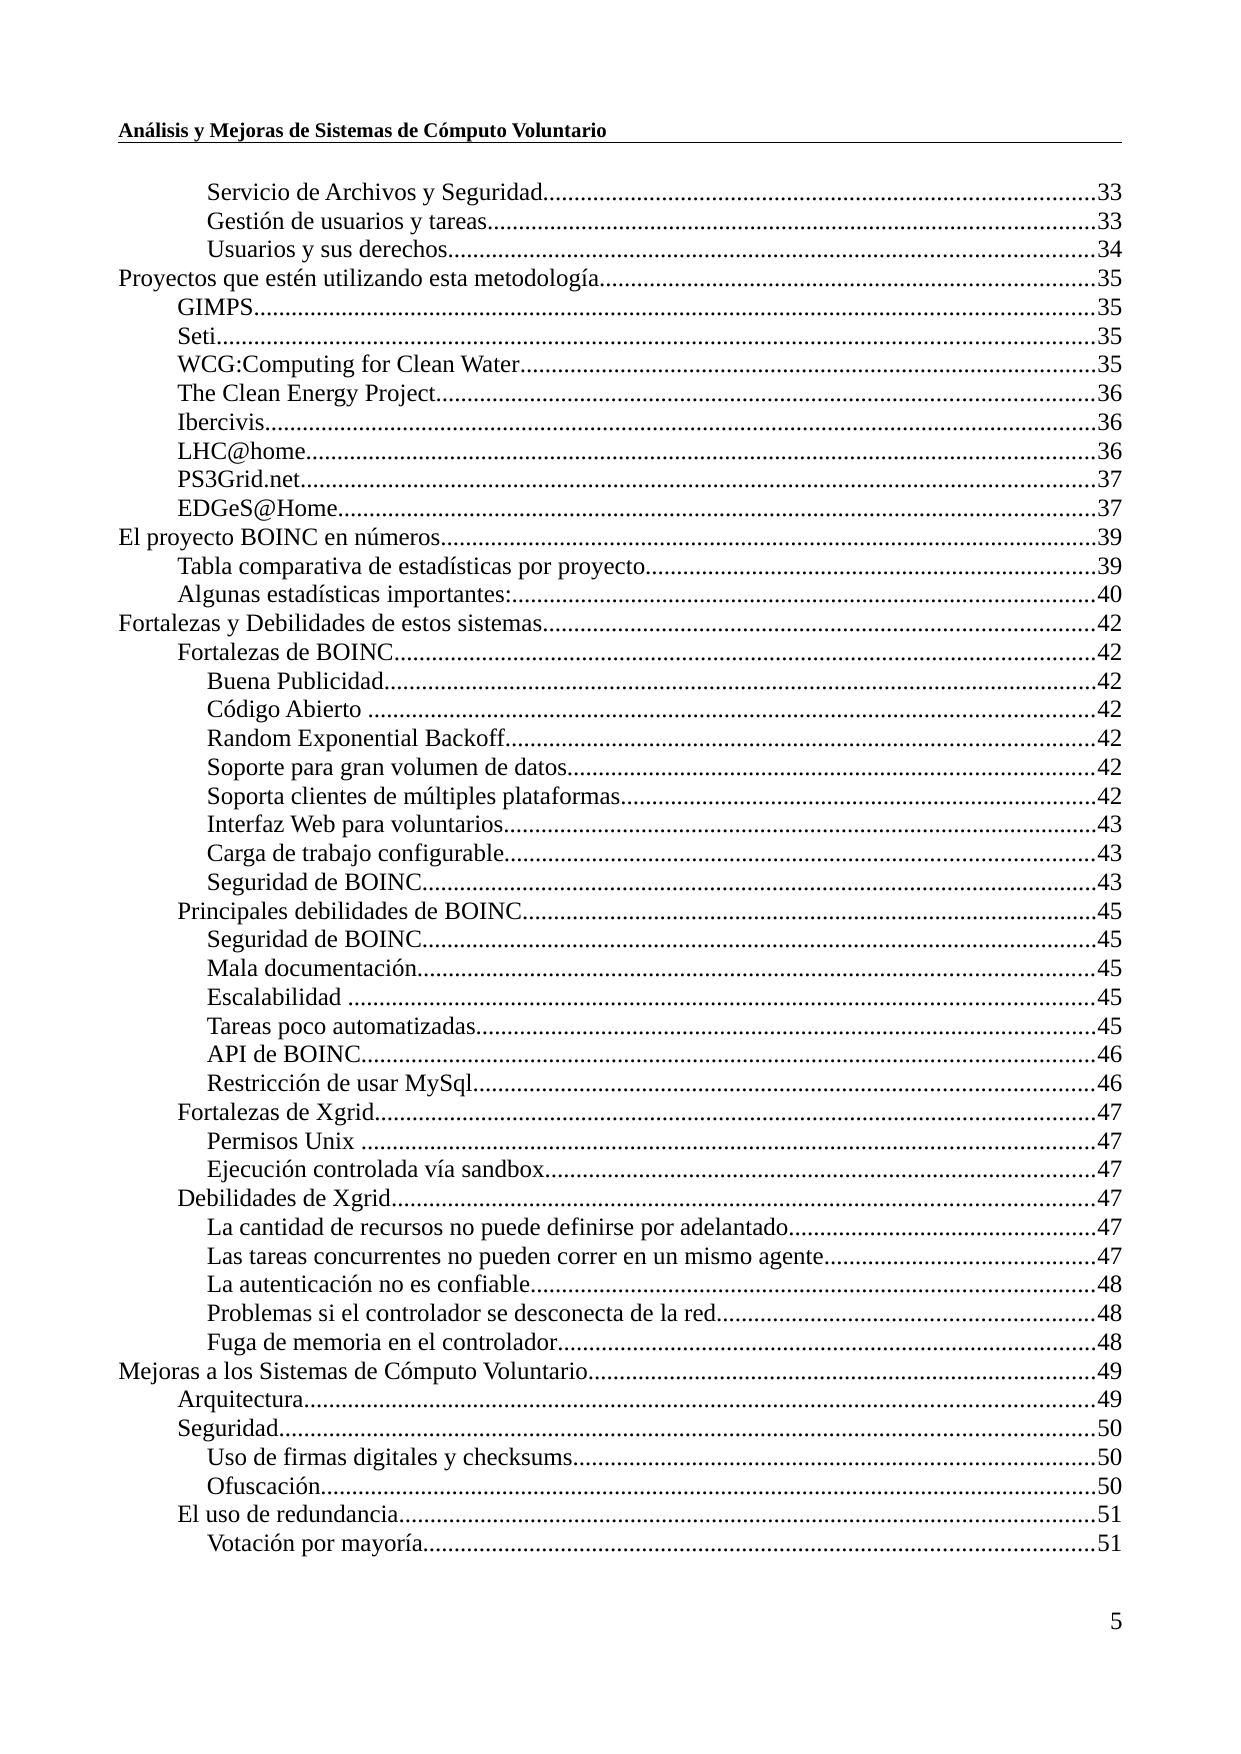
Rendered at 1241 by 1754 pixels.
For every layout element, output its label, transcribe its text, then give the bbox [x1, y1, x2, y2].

text Tabla comparativa de estadísticas por proyecto 39 [177, 551, 1122, 579]
text Votación por mayoría 51 [207, 1528, 1122, 1557]
text Ofuscación 50 [207, 1471, 1122, 1499]
text PS3Grid.net 37 [177, 464, 1122, 493]
text The Clean Energy Project 36 [177, 378, 1122, 407]
text El proyecto BOINC en números 39 [118, 522, 1122, 551]
text Problemas si el controlador se desconecta de la red 48 [207, 1298, 1122, 1327]
text API de BOINC 46 [207, 1039, 1122, 1068]
text Código Abierto 42 [207, 694, 1122, 723]
text Ejecución controlada vía sandbox 47 [207, 1154, 1122, 1183]
text Buena Publicidad 42 [207, 666, 1122, 694]
text Fuga de memoria en el controlador 48 [207, 1327, 1122, 1356]
text Seguridad de BOINC 43 [207, 867, 1122, 896]
text Carga de trabajo configurable 43 [207, 838, 1122, 867]
text Mala documentación 45 [207, 953, 1122, 982]
text Fortalezas de Xgrid 47 [177, 1097, 1122, 1126]
text El uso de redundancia 51 [177, 1499, 1122, 1528]
text Restricción de usar MySql 46 [207, 1068, 1122, 1097]
text Mejoras a los Sistemas de Cómputo Voluntario 49 [118, 1356, 1122, 1384]
text Algunas estadísticas importantes: 40 [177, 579, 1122, 608]
text Fortalezas y Debilidades de estos sistemas 42 [118, 608, 1122, 637]
text Seguridad de BOINC 45 [207, 924, 1122, 953]
text Las tareas concurrentes no pueden correr en un mismo agente 47 [207, 1241, 1122, 1269]
text Soporta clientes de múltiples plataformas 42 [207, 781, 1122, 809]
text Interfaz Web para voluntarios 43 [207, 809, 1122, 838]
text Tareas poco automatizadas 45 [207, 1011, 1122, 1039]
text Fortalezas de BOINC 42 [177, 637, 1122, 666]
text LHC@home 36 [177, 436, 1122, 464]
text La cantidad de recursos no puede definirse por adelantado 47 [207, 1212, 1122, 1241]
text Seguridad 50 [177, 1413, 1122, 1442]
text EDGeS@Home 37 [177, 493, 1122, 522]
text Usuarios y sus derechos 34 [207, 234, 1122, 263]
text Arquitectura 49 [177, 1384, 1122, 1413]
text Principales debilidades de BOINC 45 [177, 896, 1122, 924]
text Ibercivis 36 [177, 407, 1122, 436]
text La autenticación no es confiable 48 [207, 1269, 1122, 1298]
text Soporte para gran volumen de datos 42 [207, 752, 1122, 781]
text Permisos Unix 47 [207, 1126, 1122, 1154]
text Uso de firmas digitales y checksums 50 [207, 1442, 1122, 1471]
text GIMPS 35 [177, 292, 1122, 321]
text Escalabilidad 45 [207, 982, 1122, 1011]
text Debilidades de Xgrid 47 [177, 1183, 1122, 1212]
text Servicio de Archivos y Seguridad 33 [207, 177, 1122, 206]
text Proyectos que estén utilizando esta metodología 35 [118, 263, 1122, 292]
text Gestión de usuarios y tareas 33 [207, 206, 1122, 234]
text WCG:Computing for Clean Water 35 [177, 349, 1122, 378]
text Seti 35 [177, 321, 1122, 349]
text Random Exponential Backoff 42 [207, 723, 1122, 752]
